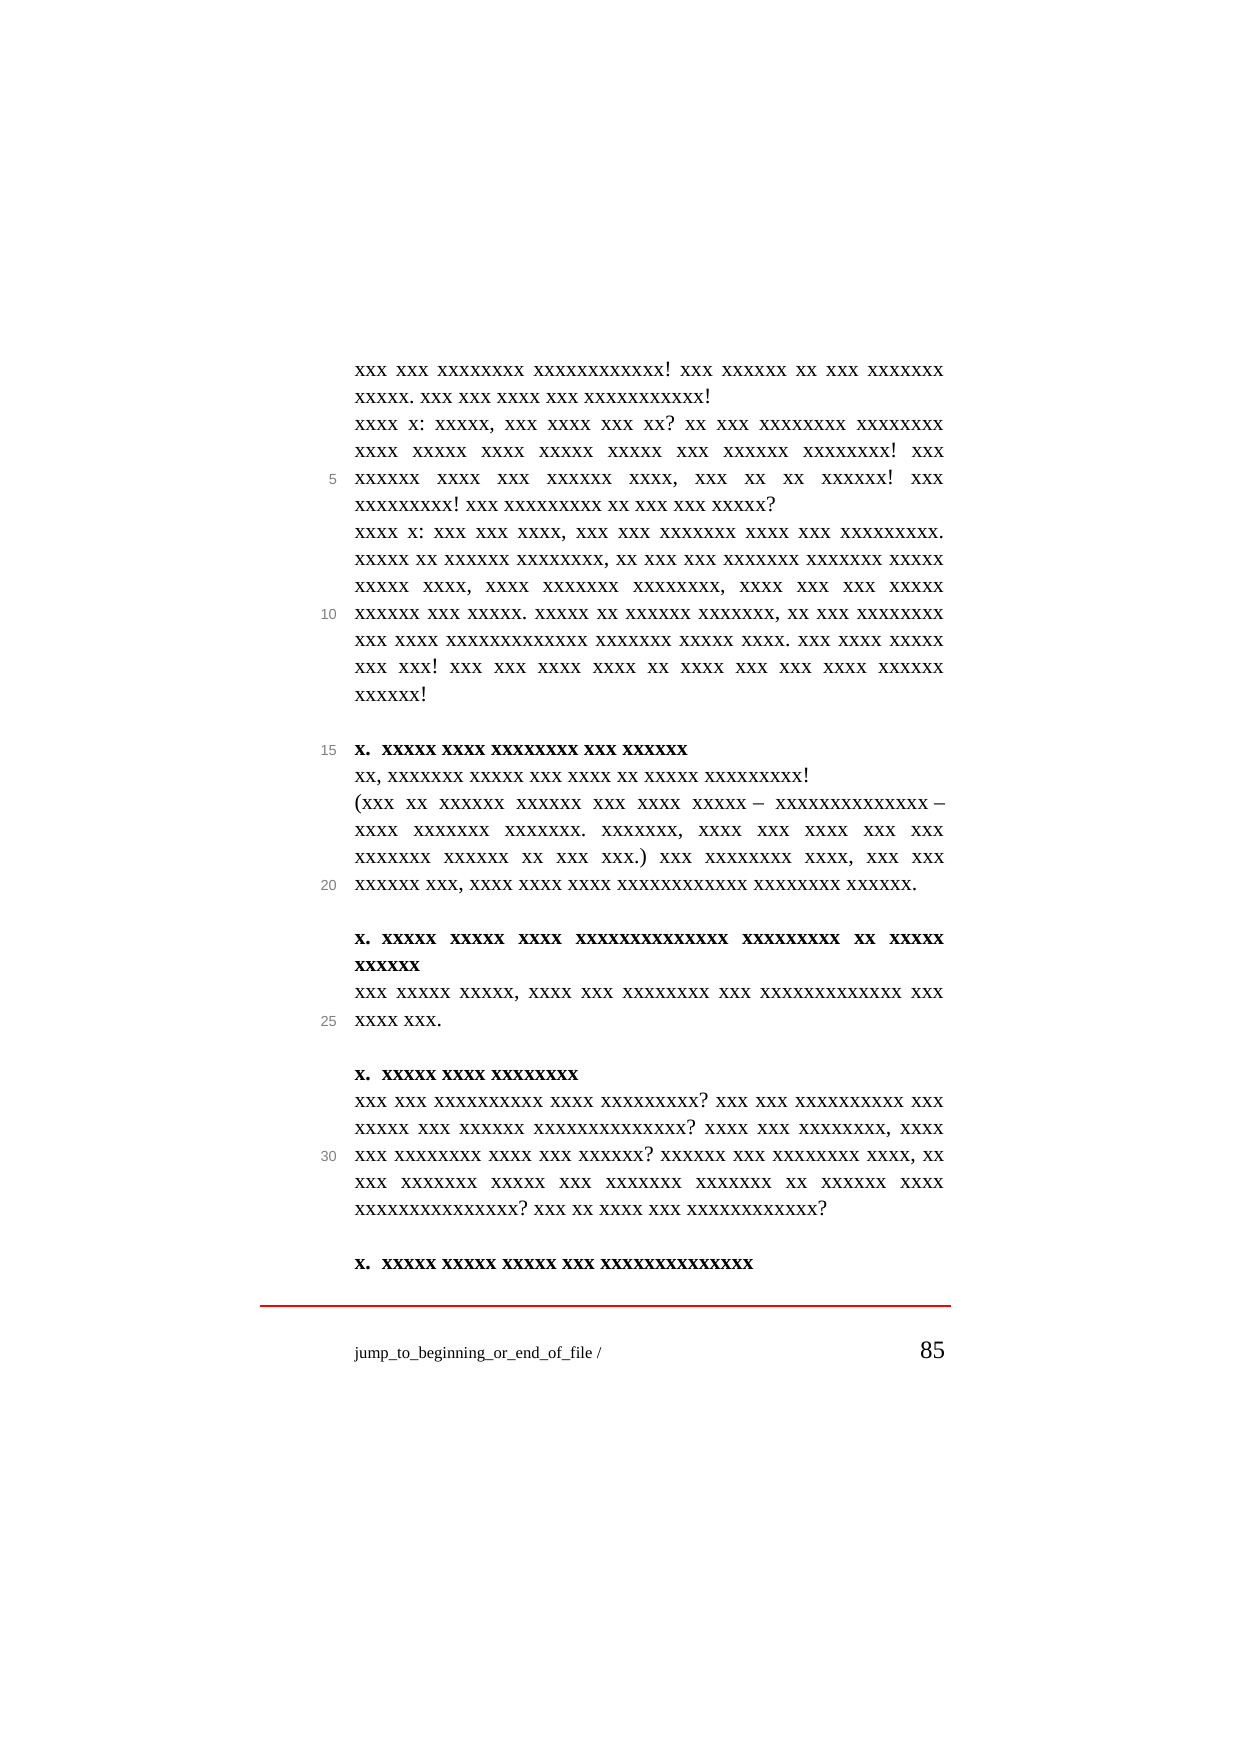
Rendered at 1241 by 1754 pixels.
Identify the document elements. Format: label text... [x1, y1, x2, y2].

text (xxx xx xxxxxx xxxxxx xxx xxxx xxxxx – xxxxxxxxxxxxxx – xxxx xxxxxxx xxxxxxx. xxxxxxx, xxxx xxx xxxx xxx xxx xxxxxxx xxxxxx xx xxx xxx.) xxx xxxxxxxx xxxx, xxx xxx xxxxxx xxx, xxxx xxxx xxxx xxxxxxxxxxxx xxxxxxxx xxxxxx. [354, 788, 945, 896]
text xxx xxx xxxxxxxxxx xxxx xxxxxxxxx? xxx xxx xxxxxxxxxx xxx xxxxx xxx xxxxxx xxxxxxxxxxxxxx? xxxx xxx xxxxxxxx, xxxx xxx xxxxxxxx xxxx xxx xxxxxx? xxxxxx xxx xxxxxxxx xxxx, xx xxx xxxxxxx xxxxx xxx xxxxxxx xxxxxxx xx xxxxxx xxxx xxxxxxxxxxxxxxx? xxx xx xxxx xxx xxxxxxxxxxxx? [354, 1086, 945, 1221]
text x. xxxxx xxxx xxxxxxxx xxx xxxxxx [354, 733, 945, 761]
text xxx xxxxx xxxxx, xxxx xxx xxxxxxxx xxx xxxxxxxxxxxxx xxx xxxx xxx. [354, 977, 945, 1031]
text x. xxxxx xxxx xxxxxxxx [354, 1058, 945, 1086]
text xxxx x: xxx xxx xxxx, xxx xxx xxxxxxx xxxx xxx xxxxxxxxx. xxxxx xx xxxxxx xxxxxxxx, xx xxx xxx xxxxxxx xxxxxxx xxxxx xxxxx xxxx, xxxx xxxxxxx xxxxxxxx, xxxx xxx xxx xxxxx xxxxxx xxx xxxxx. xxxxx xx xxxxxx xxxxxxx, xx xxx xxxxxxxx xxx xxxx xxxxxxxxxxxxx xxxxxxx xxxxx xxxx. xxx xxxx xxxxx xxx xxx! xxx xxx xxxx xxxx xx xxxx xxx xxx xxxx xxxxxx xxxxxx! [354, 517, 945, 706]
text xx, xxxxxxx xxxxx xxx xxxx xx xxxxx xxxxxxxxx! [354, 761, 945, 788]
text xxxx x: xxxxx, xxx xxxx xxx xx? xx xxx xxxxxxxx xxxxxxxx xxxx xxxxx xxxx xxxxx xxxxx xxx xxxxxx xxxxxxxx! xxx xxxxxx xxxx xxx xxxxxx xxxx, xxx xx xx xxxxxx! xxx xxxxxxxxx! xxx xxxxxxxxx xx xxx xxx xxxxx? [354, 408, 945, 517]
text x. xxxxx xxxxx xxxx xxxxxxxxxxxxxx xxxxxxxxx xx xxxxx xxxxxx [354, 923, 945, 977]
text xxx xxx xxxxxxxx xxxxxxxxxxxx! xxx xxxxxx xx xxx xxxxxxx xxxxx. xxx xxx xxxx xxx xxxxxxxxxxx! [354, 354, 945, 408]
text x. xxxxx xxxxx xxxxx xxx xxxxxxxxxxxxxx [354, 1248, 945, 1275]
